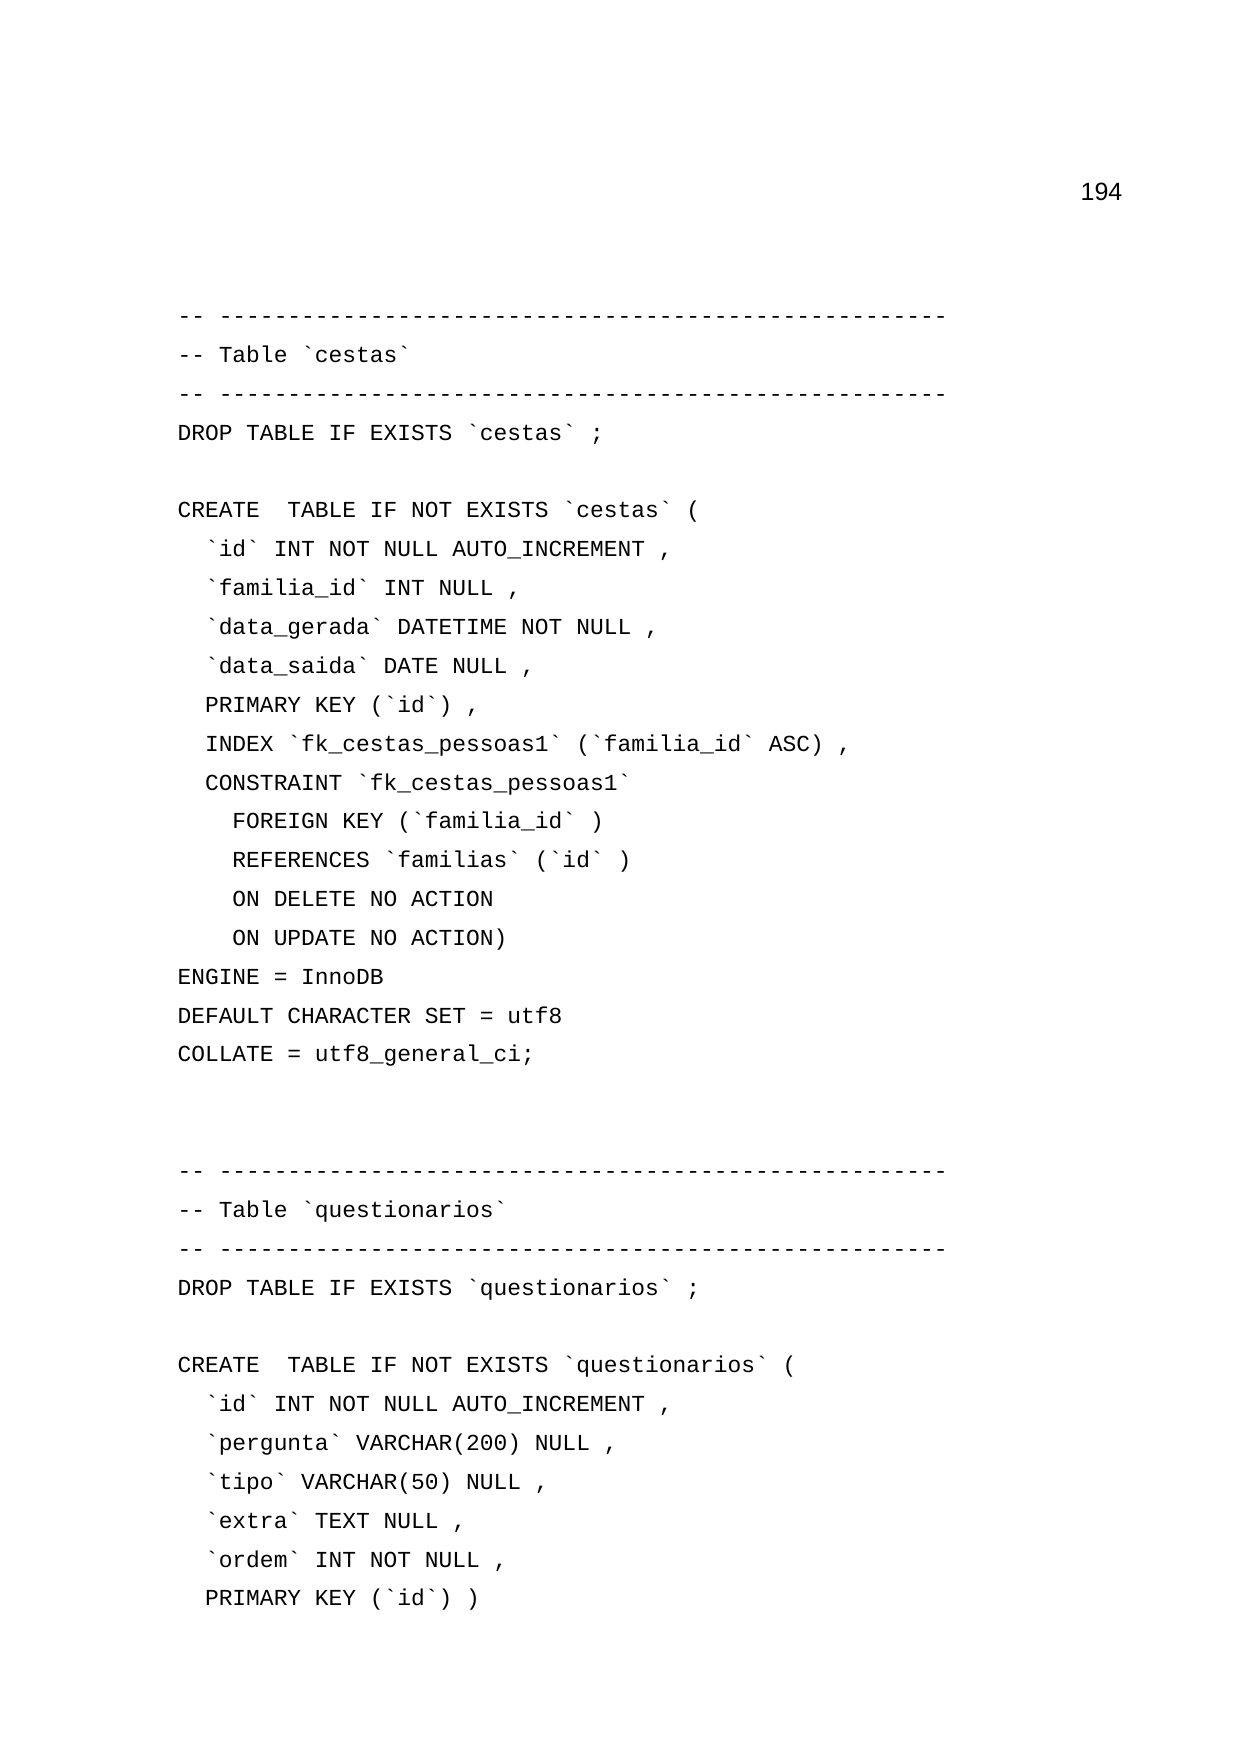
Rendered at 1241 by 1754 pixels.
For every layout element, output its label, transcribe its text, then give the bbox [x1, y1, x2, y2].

text `tipo` VARCHAR(50) NULL , [177, 1470, 1122, 1496]
text CREATE TABLE IF NOT EXISTS `questionarios` ( [177, 1354, 1122, 1379]
text FOREIGN KEY (`familia_id` ) [177, 810, 1122, 836]
text DROP TABLE IF EXISTS `questionarios` ; [177, 1276, 1122, 1302]
text `ordem` INT NOT NULL , [177, 1548, 1122, 1574]
text DROP TABLE IF EXISTS `cestas` ; [177, 421, 1122, 447]
text INDEX `fk_cestas_pessoas1` (`familia_id` ASC) , [177, 732, 1122, 758]
text REFERENCES `familias` (`id` ) [177, 848, 1122, 874]
text `extra` TEXT NULL , [177, 1509, 1122, 1535]
text COLLATE = utf8_general_ci; [177, 1043, 1122, 1069]
text `familia_id` INT NULL , [177, 577, 1122, 602]
text `data_gerada` DATETIME NOT NULL , [177, 615, 1122, 641]
text -- ----------------------------------------------------- [177, 1237, 1122, 1263]
text -- ----------------------------------------------------- [177, 382, 1122, 408]
text ON UPDATE NO ACTION) [177, 926, 1122, 952]
text CONSTRAINT `fk_cestas_pessoas1` [177, 771, 1122, 797]
text PRIMARY KEY (`id`) , [177, 693, 1122, 719]
text `data_saida` DATE NULL , [177, 654, 1122, 680]
text ENGINE = InnoDB [177, 965, 1122, 991]
text DEFAULT CHARACTER SET = utf8 [177, 1004, 1122, 1030]
text PRIMARY KEY (`id`) ) [177, 1587, 1122, 1613]
text `id` INT NOT NULL AUTO_INCREMENT , [177, 538, 1122, 564]
text CREATE TABLE IF NOT EXISTS `cestas` ( [177, 499, 1122, 525]
text ON DELETE NO ACTION [177, 887, 1122, 913]
text `pergunta` VARCHAR(200) NULL , [177, 1431, 1122, 1457]
text -- Table `cestas` [177, 343, 1122, 369]
text -- Table `questionarios` [177, 1198, 1122, 1224]
text -- ----------------------------------------------------- [177, 1159, 1122, 1185]
text `id` INT NOT NULL AUTO_INCREMENT , [177, 1392, 1122, 1418]
text -- ----------------------------------------------------- [177, 304, 1122, 331]
